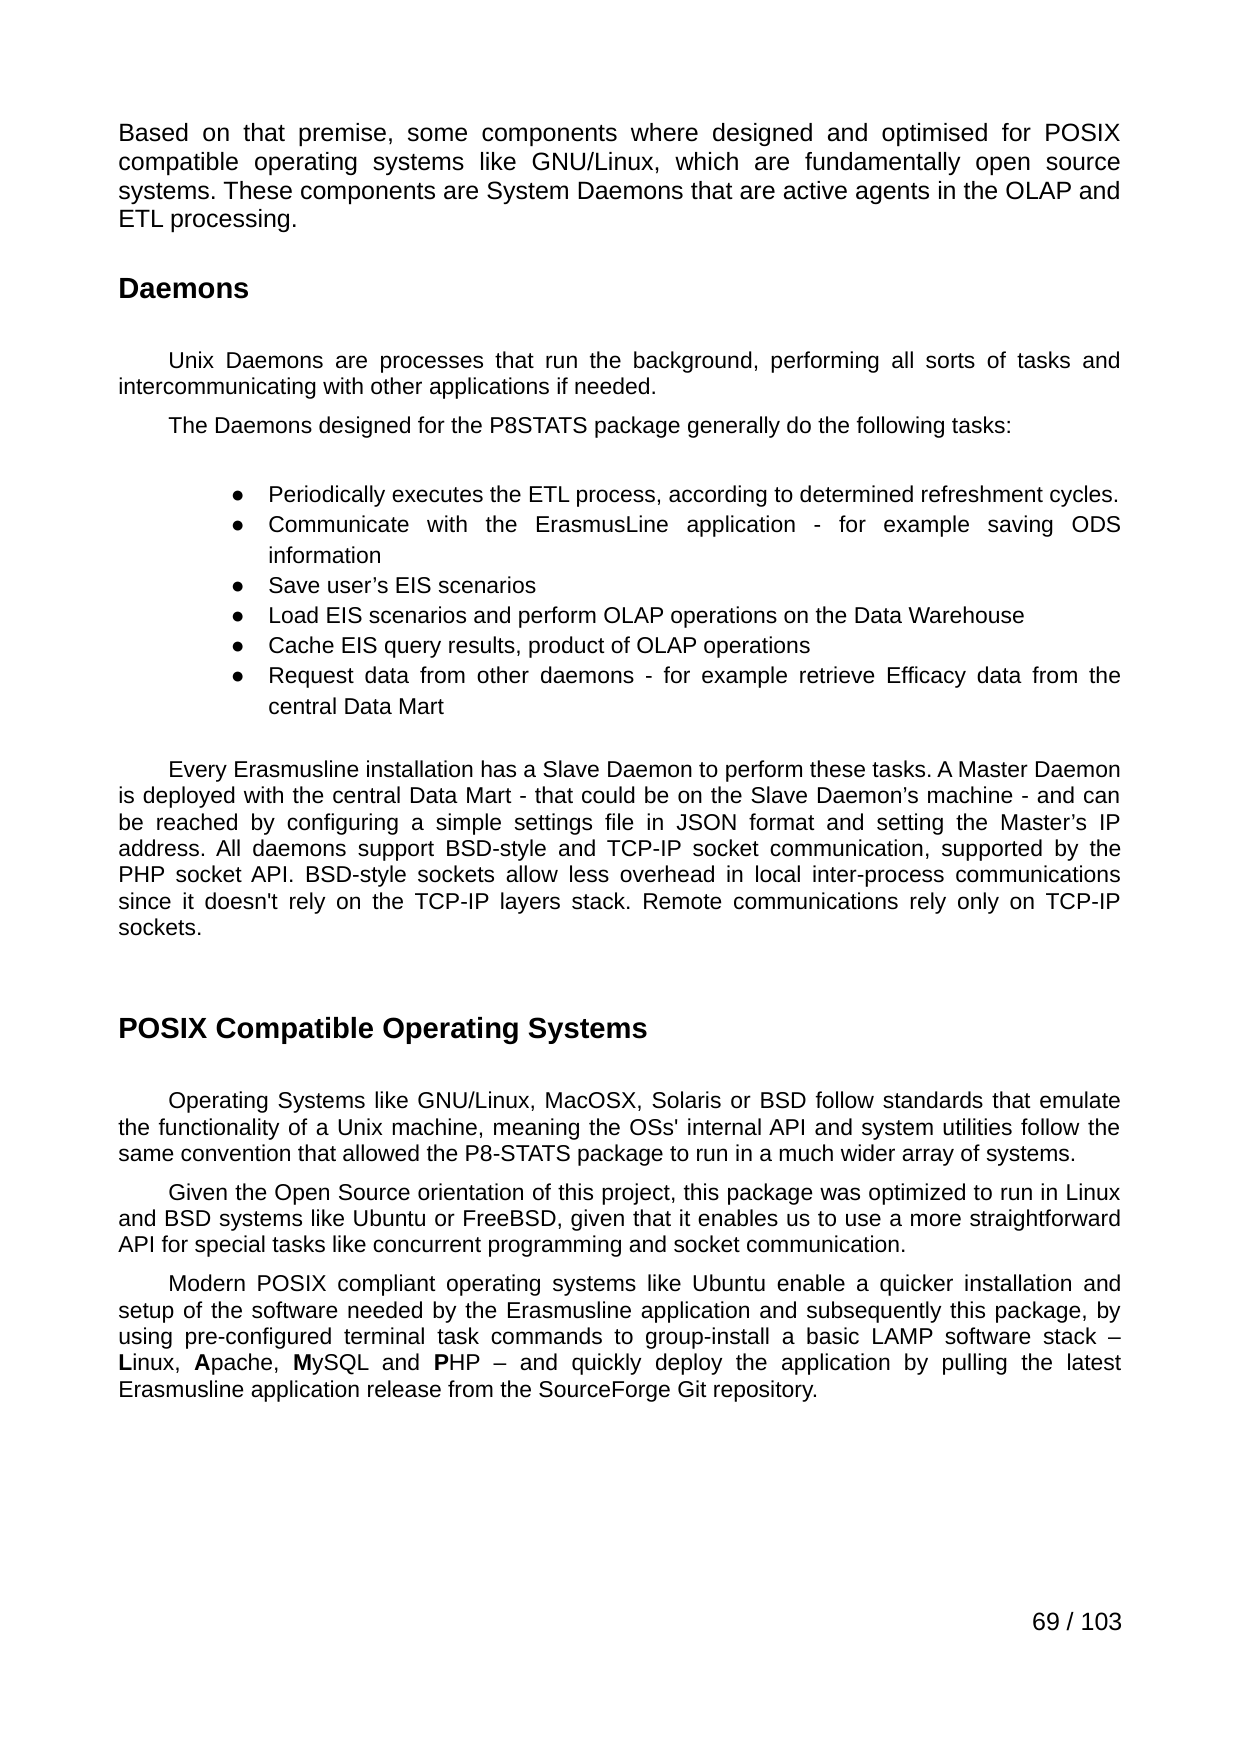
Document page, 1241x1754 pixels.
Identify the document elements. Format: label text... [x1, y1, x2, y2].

list Load EIS scenarios and perform OLAP operations on the Data Warehouse [231, 602, 1122, 628]
text The Daemons designed for the P8STATS package generally do the following tasks: [118, 412, 1122, 438]
text Unix Daemons are processes that run the background, performing all sorts of tasks and intercommunicating with other applications if needed. [118, 347, 1122, 399]
list Cache EIS query results, product of OLAP operations [231, 632, 1122, 658]
list Save user’s EIS scenarios [231, 572, 1122, 598]
list Communicate with the ErasmusLine application - for example saving ODS information [231, 511, 1122, 568]
text Based on that premise, some components where designed and optimised for POSIX compatible operating systems like GNU/Linux, which are fundamentally open source systems. These components are System Daemons that are active agents in the OLAP and ETL processing. [118, 118, 1122, 233]
list Request data from other daemons - for example retrieve Efficacy data from the central Data Mart [231, 662, 1122, 719]
subtitle Daemons [118, 271, 1122, 304]
subtitle POSIX Compatible Operating Systems [118, 1011, 1122, 1044]
text Modern POSIX compliant operating systems like Ubuntu enable a quicker installation and setup of the software needed by the Erasmusline application and subsequently this package, by using pre-configured terminal task commands to group-install a basic LAMP software stack – Linux, Apache, MySQL and PHP – and quickly deploy the application by pulling the latest Erasmusline application release from the SourceForge Git repository. [118, 1270, 1122, 1402]
text Every Erasmusline installation has a Slave Daemon to perform these tasks. A Master Daemon is deployed with the central Data Mart - that could be on the Slave Daemon’s machine - and can be reached by configuring a simple settings file in JSON format and setting the Master’s IP address. All daemons support BSD-style and TCP-IP socket communication, supported by the PHP socket API. BSD-style sockets allow less overhead in local inter-process communications since it doesn't rely on the TCP-IP layers stack. Remote communications rely only on TCP-IP sockets. [118, 756, 1122, 940]
text Given the Open Source orientation of this project, this package was optimized to run in Linux and BSD systems like Ubuntu or FreeBSD, given that it enables us to use a more straightforward API for special tasks like concurrent programming and socket communication. [118, 1179, 1122, 1258]
list Periodically executes the ETL process, according to determined refreshment cycles. [231, 481, 1122, 507]
text Operating Systems like GNU/Linux, MacOSX, Solaris or BSD follow standards that emulate the functionality of a Unix machine, meaning the OSs' internal API and system utilities follow the same convention that allowed the P8-STATS package to run in a much wider array of systems. [118, 1087, 1122, 1166]
